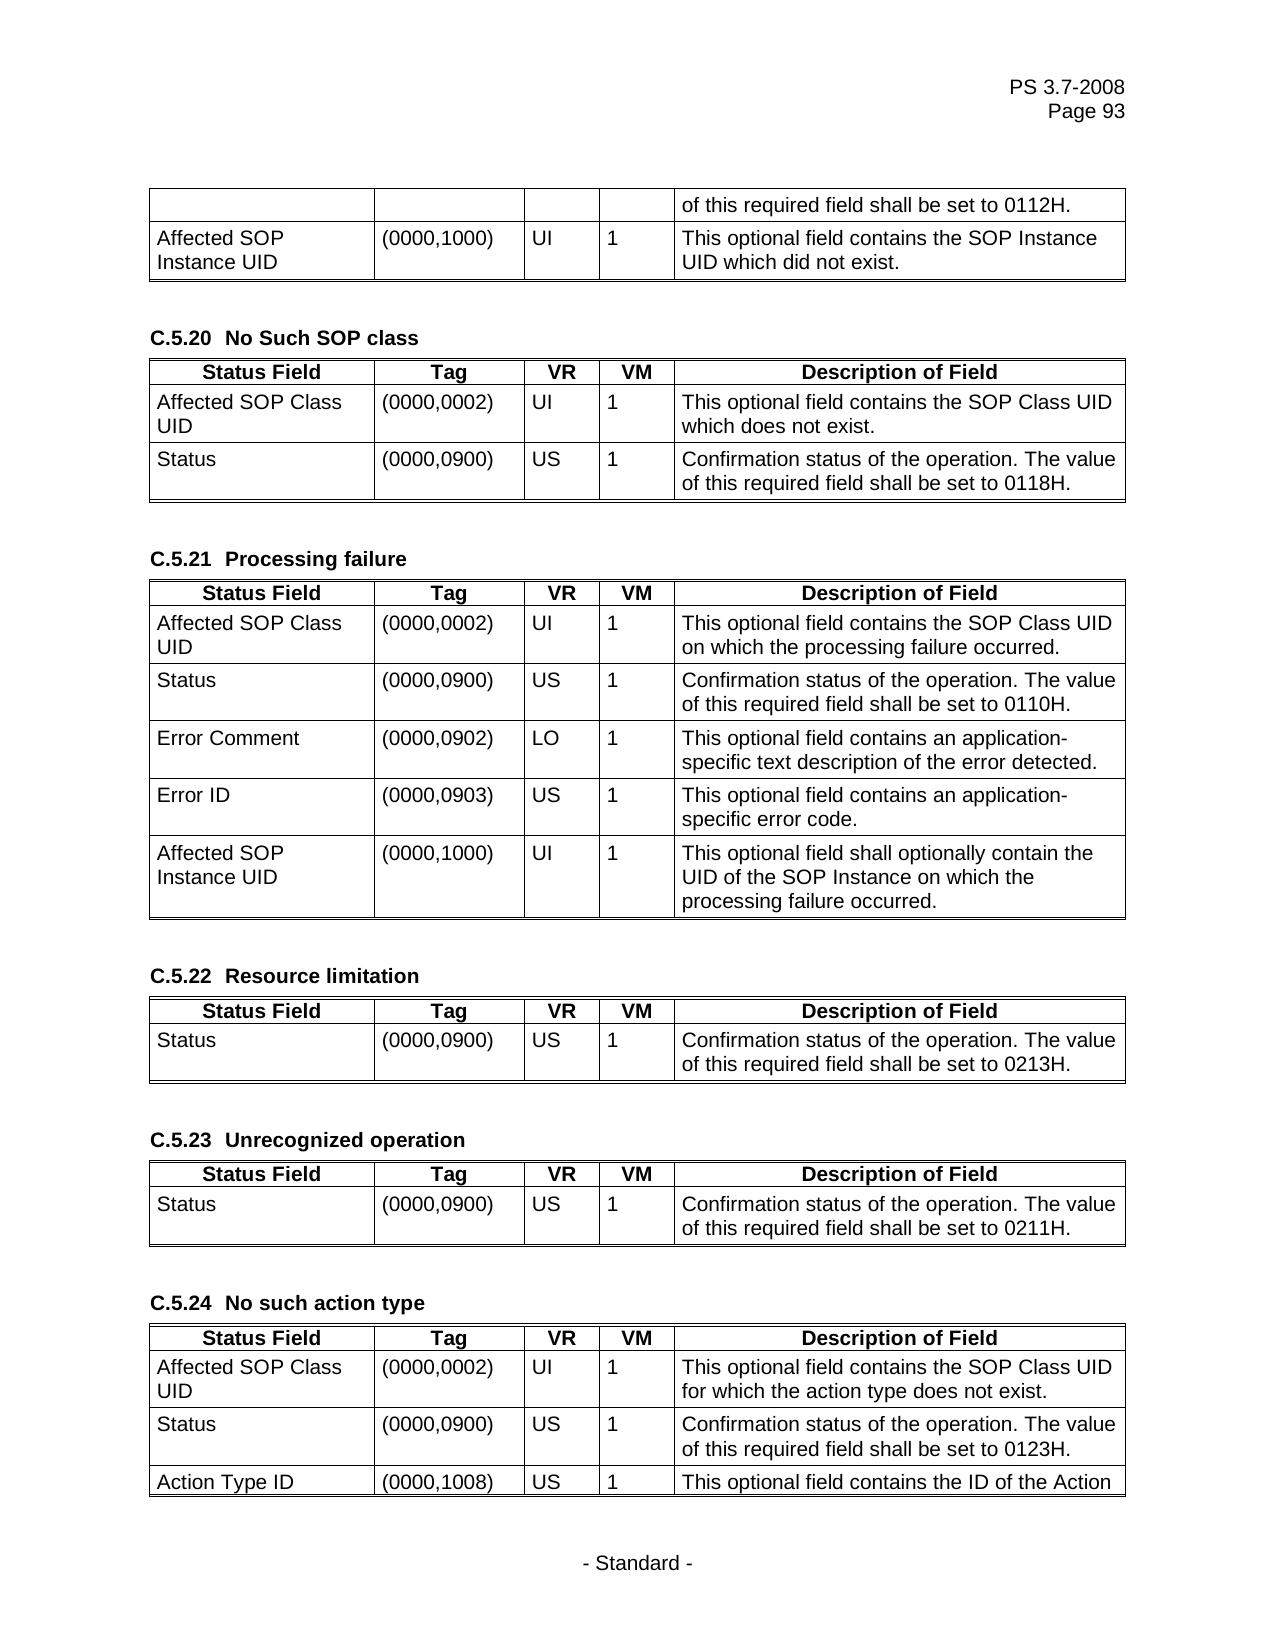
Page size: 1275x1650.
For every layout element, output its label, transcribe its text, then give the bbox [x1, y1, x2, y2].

table_cell 1 [600, 779, 674, 835]
table_header VR [525, 361, 599, 384]
table_cell 1 [600, 1024, 674, 1080]
table_cell Status [150, 1187, 374, 1244]
table_cell LO [525, 721, 599, 778]
table_cell Status [150, 443, 374, 499]
table_cell 1 [600, 1351, 674, 1407]
table_header Status Field [150, 361, 374, 384]
table_cell This optional field contains the SOP Class UID which does not exist. [675, 385, 1125, 442]
table_header VM [600, 1000, 674, 1023]
table_cell This optional field contains the SOP Class UID on which the processing failure occurred. [675, 606, 1125, 663]
table_cell Status [150, 1024, 374, 1080]
table_cell Affected SOP Instance UID [150, 222, 374, 278]
table_header Status Field [150, 1000, 374, 1023]
table_header VM [600, 1163, 674, 1186]
table_cell US [525, 779, 599, 835]
table_cell This optional field contains the SOP Instance UID which did not exist. [675, 222, 1125, 278]
table_cell Confirmation status of the operation. The value of this required field shall be set to 0211H. [675, 1187, 1125, 1244]
table_cell Status [150, 664, 374, 720]
table_cell Error Comment [150, 721, 374, 778]
table_header VR [525, 1000, 599, 1023]
table_cell This optional field contains the ID of the Action [675, 1466, 1125, 1494]
table_cell UI [525, 222, 599, 278]
table_cell (0000,0900) [375, 664, 524, 720]
table_cell US [525, 1408, 599, 1465]
table_cell (0000,0900) [375, 1187, 524, 1244]
table_header Status Field [150, 1327, 374, 1350]
table_cell 1 [600, 1187, 674, 1244]
table_header Tag [375, 1327, 524, 1350]
table_header Description of Field [675, 361, 1125, 384]
table_cell (0000,1000) [375, 836, 524, 917]
subtitle C.5.22 Resource limitation [150, 964, 1125, 988]
table_header Tag [375, 1000, 524, 1023]
table_cell (0000,1000) [375, 222, 524, 278]
table_header VR [525, 582, 599, 605]
table_cell (0000,0002) [375, 606, 524, 663]
table_cell 1 [600, 721, 674, 778]
table_header Status Field [150, 582, 374, 605]
table_cell (0000,0900) [375, 1408, 524, 1465]
table_header Description of Field [675, 1000, 1125, 1023]
table_cell 1 [600, 443, 674, 499]
table_cell Confirmation status of the operation. The value of this required field shall be set to 0110H. [675, 664, 1125, 720]
table_cell [150, 189, 374, 221]
table_cell US [525, 664, 599, 720]
table_cell [375, 189, 524, 221]
table_cell (0000,0002) [375, 385, 524, 442]
table_cell US [525, 1024, 599, 1080]
table_cell UI [525, 385, 599, 442]
table_cell Affected SOP Class UID [150, 385, 374, 442]
table_cell Affected SOP Class UID [150, 1351, 374, 1407]
table_cell Affected SOP Class UID [150, 606, 374, 663]
table_header Description of Field [675, 582, 1125, 605]
subtitle C.5.23 Unrecognized operation [150, 1127, 1125, 1152]
table_header Description of Field [675, 1163, 1125, 1186]
subtitle C.5.20 No Such SOP class [150, 326, 1125, 350]
table_cell (0000,0900) [375, 443, 524, 499]
table_header Tag [375, 582, 524, 605]
table_cell 1 [600, 836, 674, 917]
table_header VR [525, 1163, 599, 1186]
subtitle C.5.24 No such action type [150, 1291, 1125, 1315]
table_cell 1 [600, 1408, 674, 1465]
table_cell [525, 189, 599, 221]
table_header Status Field [150, 1163, 374, 1186]
table_cell This optional field shall optionally contain the UID of the SOP Instance on which the processing failure occurred. [675, 836, 1125, 917]
table_header VM [600, 361, 674, 384]
table_cell 1 [600, 385, 674, 442]
table_cell UI [525, 836, 599, 917]
table_cell US [525, 443, 599, 499]
table_cell US [525, 1187, 599, 1244]
table_cell 1 [600, 664, 674, 720]
table_cell 1 [600, 606, 674, 663]
table_cell US [525, 1466, 599, 1494]
table_cell (0000,0902) [375, 721, 524, 778]
table_header Tag [375, 1163, 524, 1186]
table_cell (0000,1008) [375, 1466, 524, 1494]
table_cell This optional field contains an application-specific text description of the error detected. [675, 721, 1125, 778]
table_cell UI [525, 606, 599, 663]
table_cell (0000,0900) [375, 1024, 524, 1080]
table_cell 1 [600, 222, 674, 278]
table_cell Affected SOP Instance UID [150, 836, 374, 917]
table_cell Confirmation status of the operation. The value of this required field shall be set to 0213H. [675, 1024, 1125, 1080]
table_cell Confirmation status of the operation. The value of this required field shall be set to 0123H. [675, 1408, 1125, 1465]
table_cell This optional field contains the SOP Class UID for which the action type does not exist. [675, 1351, 1125, 1407]
table_cell Status [150, 1408, 374, 1465]
table_header Description of Field [675, 1327, 1125, 1350]
table_cell This optional field contains an application-specific error code. [675, 779, 1125, 835]
table_cell (0000,0002) [375, 1351, 524, 1407]
table_cell 1 [600, 1466, 674, 1494]
table_cell Confirmation status of the operation. The value of this required field shall be set to 0118H. [675, 443, 1125, 499]
subtitle C.5.21 Processing failure [150, 547, 1125, 571]
table_cell [600, 189, 674, 221]
table_header VM [600, 1327, 674, 1350]
table_cell (0000,0903) [375, 779, 524, 835]
table_header VR [525, 1327, 599, 1350]
table_header VM [600, 582, 674, 605]
table_cell Action Type ID [150, 1466, 374, 1494]
table_cell UI [525, 1351, 599, 1407]
table_cell of this required field shall be set to 0112H. [675, 189, 1125, 221]
table_header Tag [375, 361, 524, 384]
table_cell Error ID [150, 779, 374, 835]
